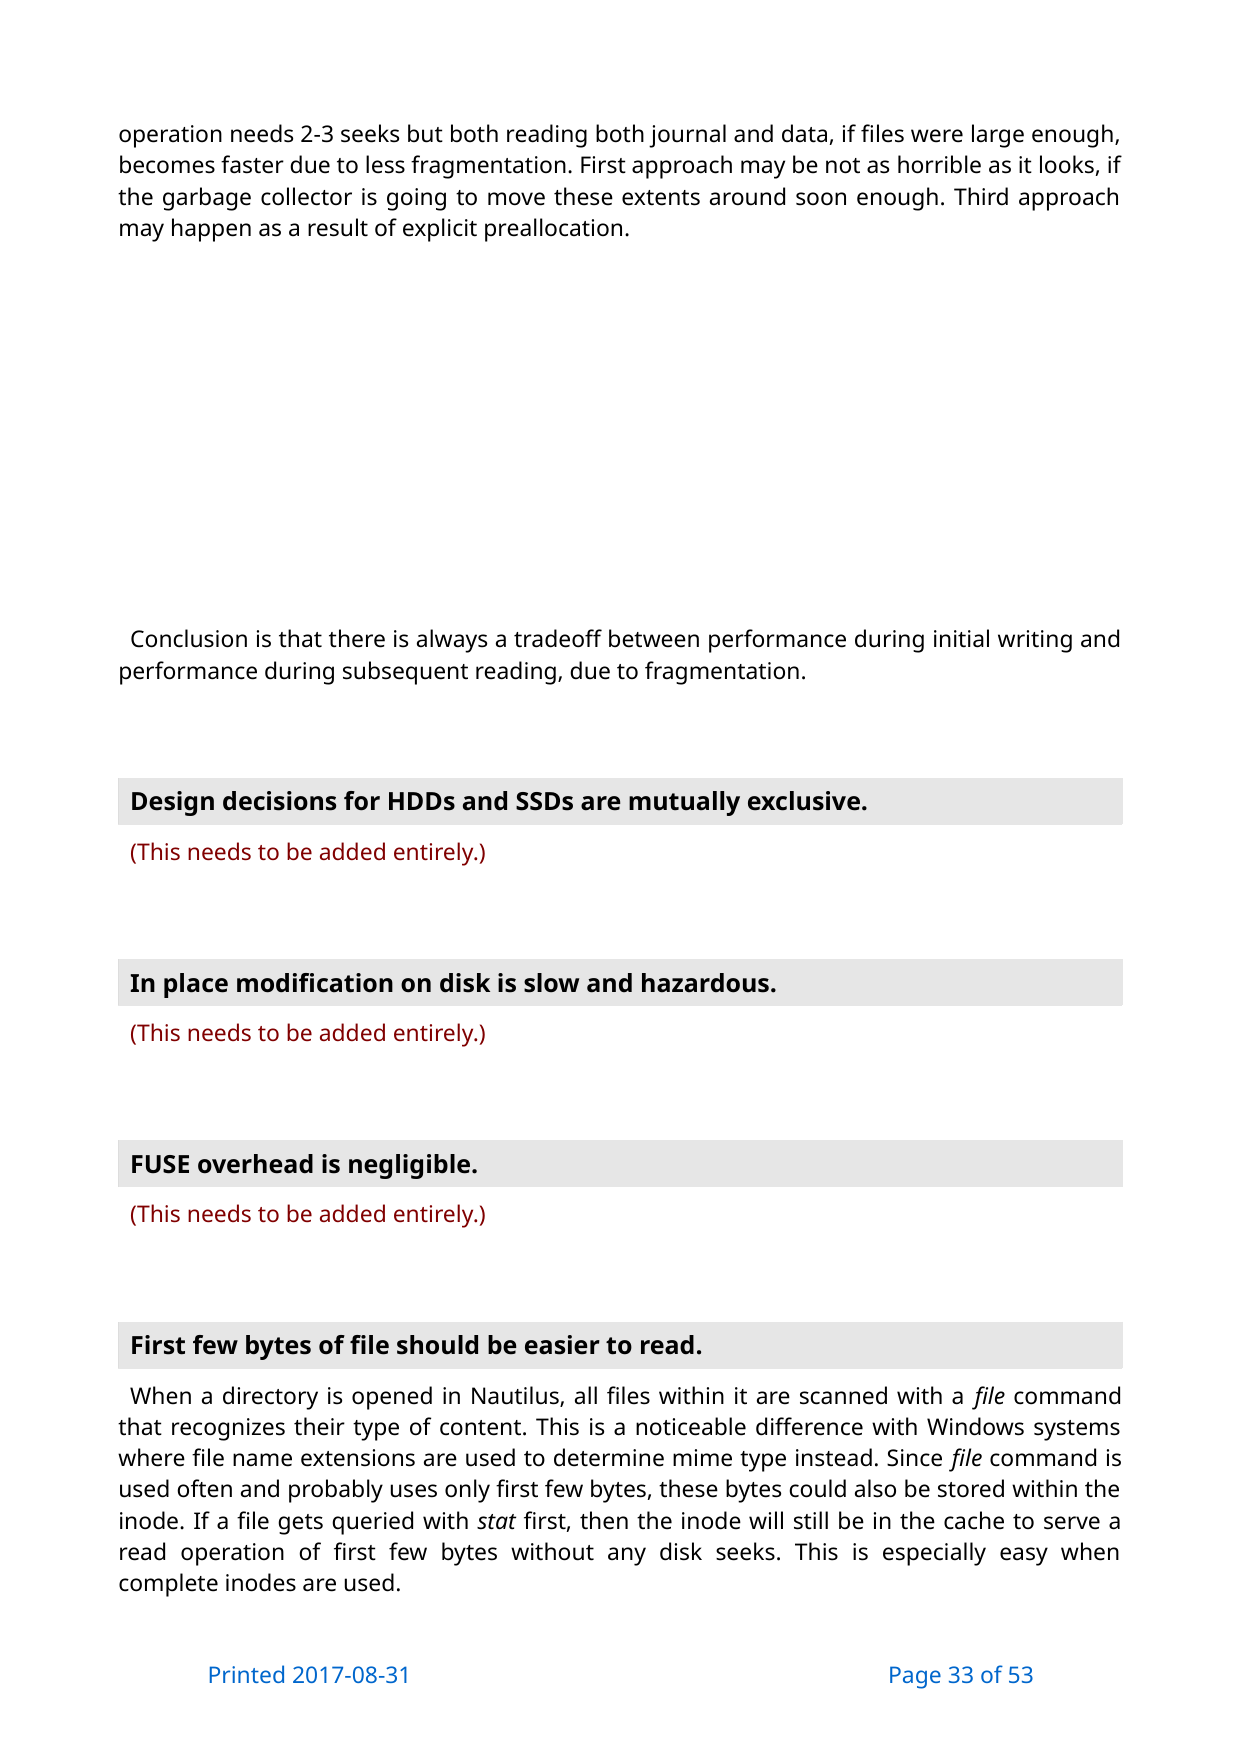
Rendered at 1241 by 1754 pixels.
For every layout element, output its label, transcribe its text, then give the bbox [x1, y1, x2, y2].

subtitle First few bytes of file should be easier to read. [119, 1323, 1122, 1368]
subtitle FUSE overhead is negligible. [119, 1141, 1122, 1186]
subtitle Design decisions for HDDs and SSDs are mutually exclusive. [119, 779, 1122, 824]
subtitle In place modification on disk is slow and hazardous. [119, 960, 1122, 1005]
text (This needs to be added entirely.) [118, 836, 1122, 867]
text When a directory is opened in Nautilus, all files within it are scanned with a file command that recognizes their type of content. This is a noticeable difference with Windows systems where file name extensions are used to determine mime type instead. Since file command is used often and probably uses only first few bytes, these bytes could also be stored within the inode. If a file gets queried with stat first, then the inode will still be in the cache to serve a read operation of first few bytes without any disk seeks. This is especially easy when complete inodes are used. [118, 1379, 1122, 1598]
text (This needs to be added entirely.) [118, 1017, 1122, 1048]
text (This needs to be added entirely.) [118, 1198, 1122, 1229]
text operation needs 2-3 seeks but both reading both journal and data, if files were large enough, becomes faster due to less fragmentation. First approach may be not as horrible as it looks, if the garbage collector is going to move these extents around soon enough. Third approach may happen as a result of explicit preallocation. [118, 118, 1122, 243]
text Conclusion is that there is always a tradeoff between performance during initial writing and performance during subsequent reading, due to fragmentation. [118, 623, 1122, 686]
